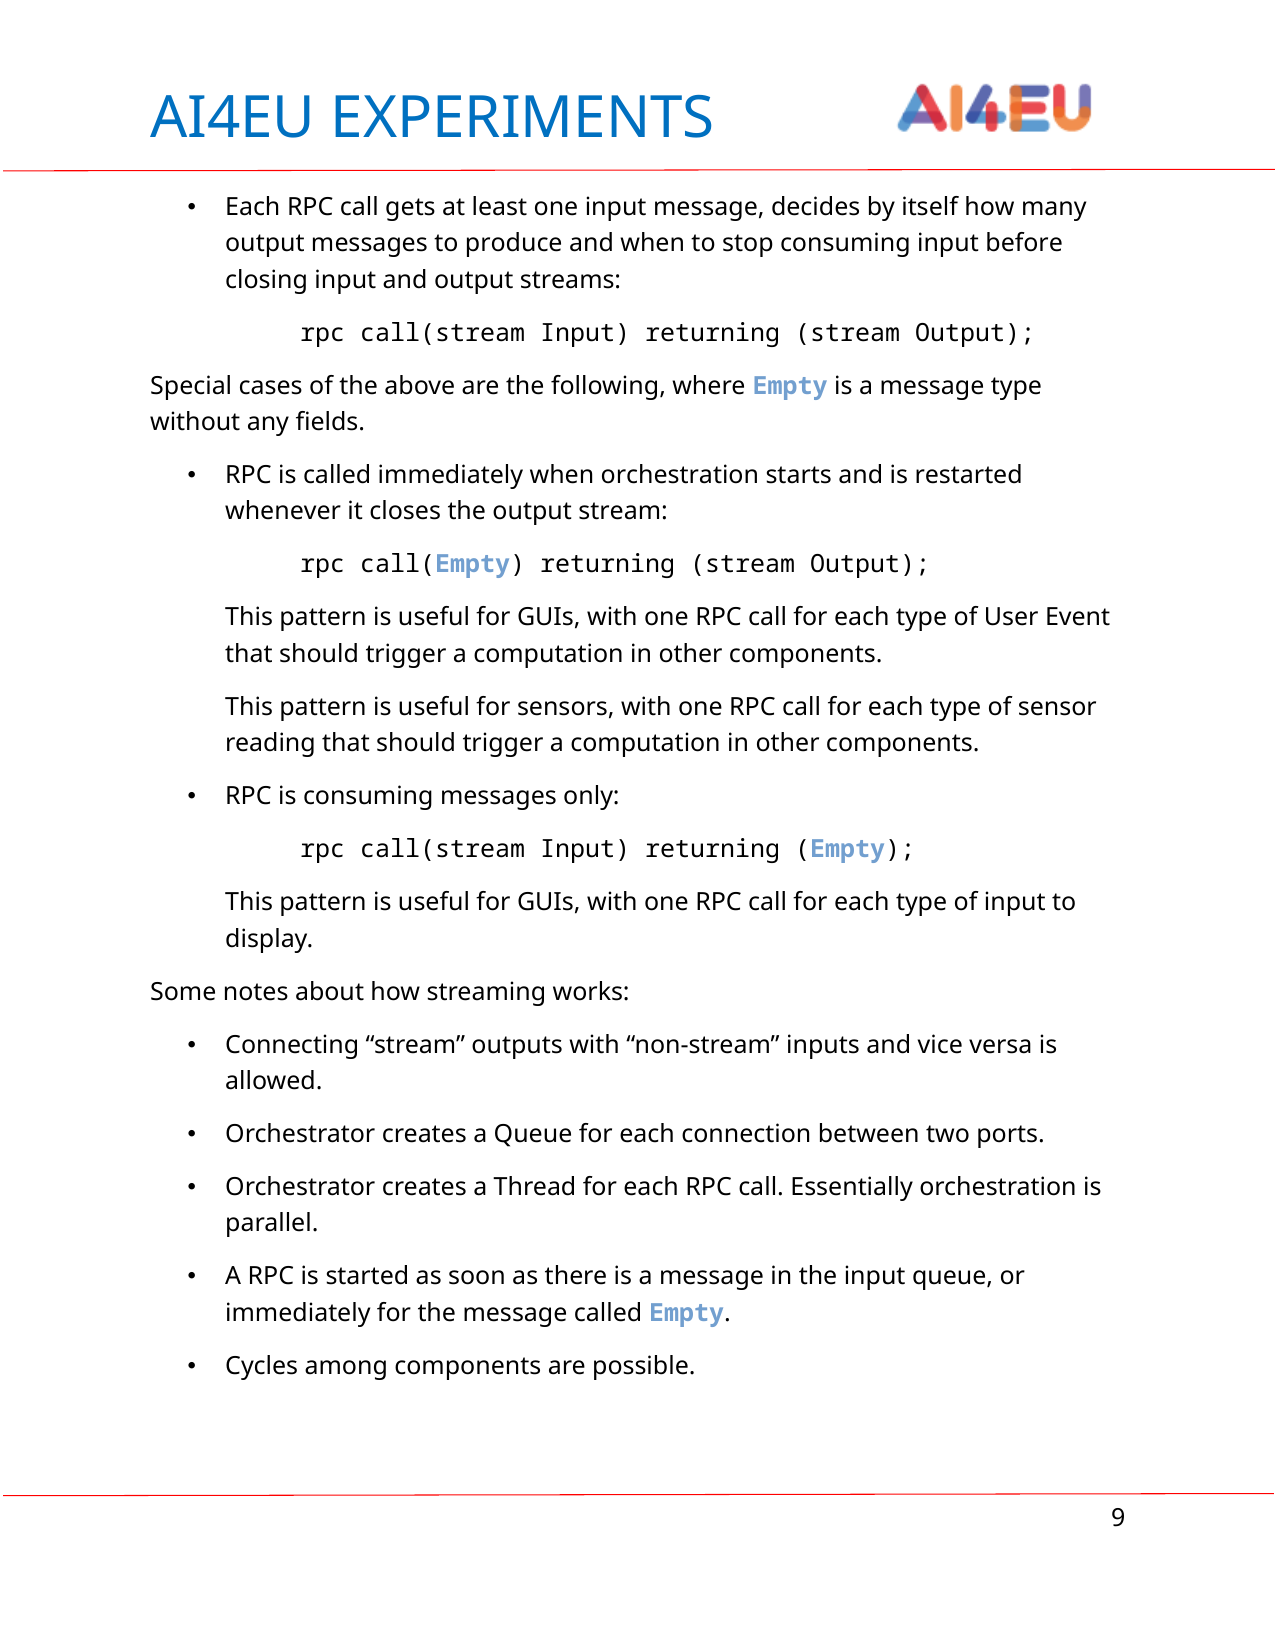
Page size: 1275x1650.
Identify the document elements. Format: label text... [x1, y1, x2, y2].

text Special cases of the above are the following, where Empty is a message type without any fields. [150, 367, 1125, 438]
text rpc call(Empty) returning (stream Output); [300, 546, 1125, 580]
list Cycles among components are possible. [187, 1347, 1125, 1381]
text Some notes about how streaming works: [150, 973, 1125, 1007]
list RPC is consuming messages only: [187, 778, 1125, 812]
list Orchestrator creates a Thread for each RPC call. Essentially orchestration is parallel. [187, 1169, 1125, 1239]
list Connecting “stream” outputs with “non-stream” inputs and vice versa is allowed. [187, 1026, 1125, 1097]
text This pattern is useful for GUIs, with one RPC call for each type of User Event that should trigger a computation in other components. [225, 599, 1125, 669]
list Orchestrator creates a Queue for each connection between two ports. [187, 1116, 1125, 1150]
list A RPC is started as soon as there is a message in the input queue, or immediately for the message called Empty. [187, 1258, 1125, 1328]
text This pattern is useful for sensors, with one RPC call for each type of sensor reading that should trigger a computation in other components. [225, 688, 1125, 759]
picture [892, 78, 1099, 143]
list RPC is called immediately when orchestration starts and is restarted whenever it closes the output stream: [187, 457, 1125, 527]
list Each RPC call gets at least one input message, decides by itself how many output messages to produce and when to stop consuming input before closing input and output streams: [187, 188, 1125, 295]
text rpc call(stream Input) returning (Empty); [150, 831, 1125, 865]
text rpc call(stream Input) returning (stream Output); [300, 314, 1125, 348]
text This pattern is useful for GUIs, with one RPC call for each type of input to display. [225, 884, 1125, 954]
